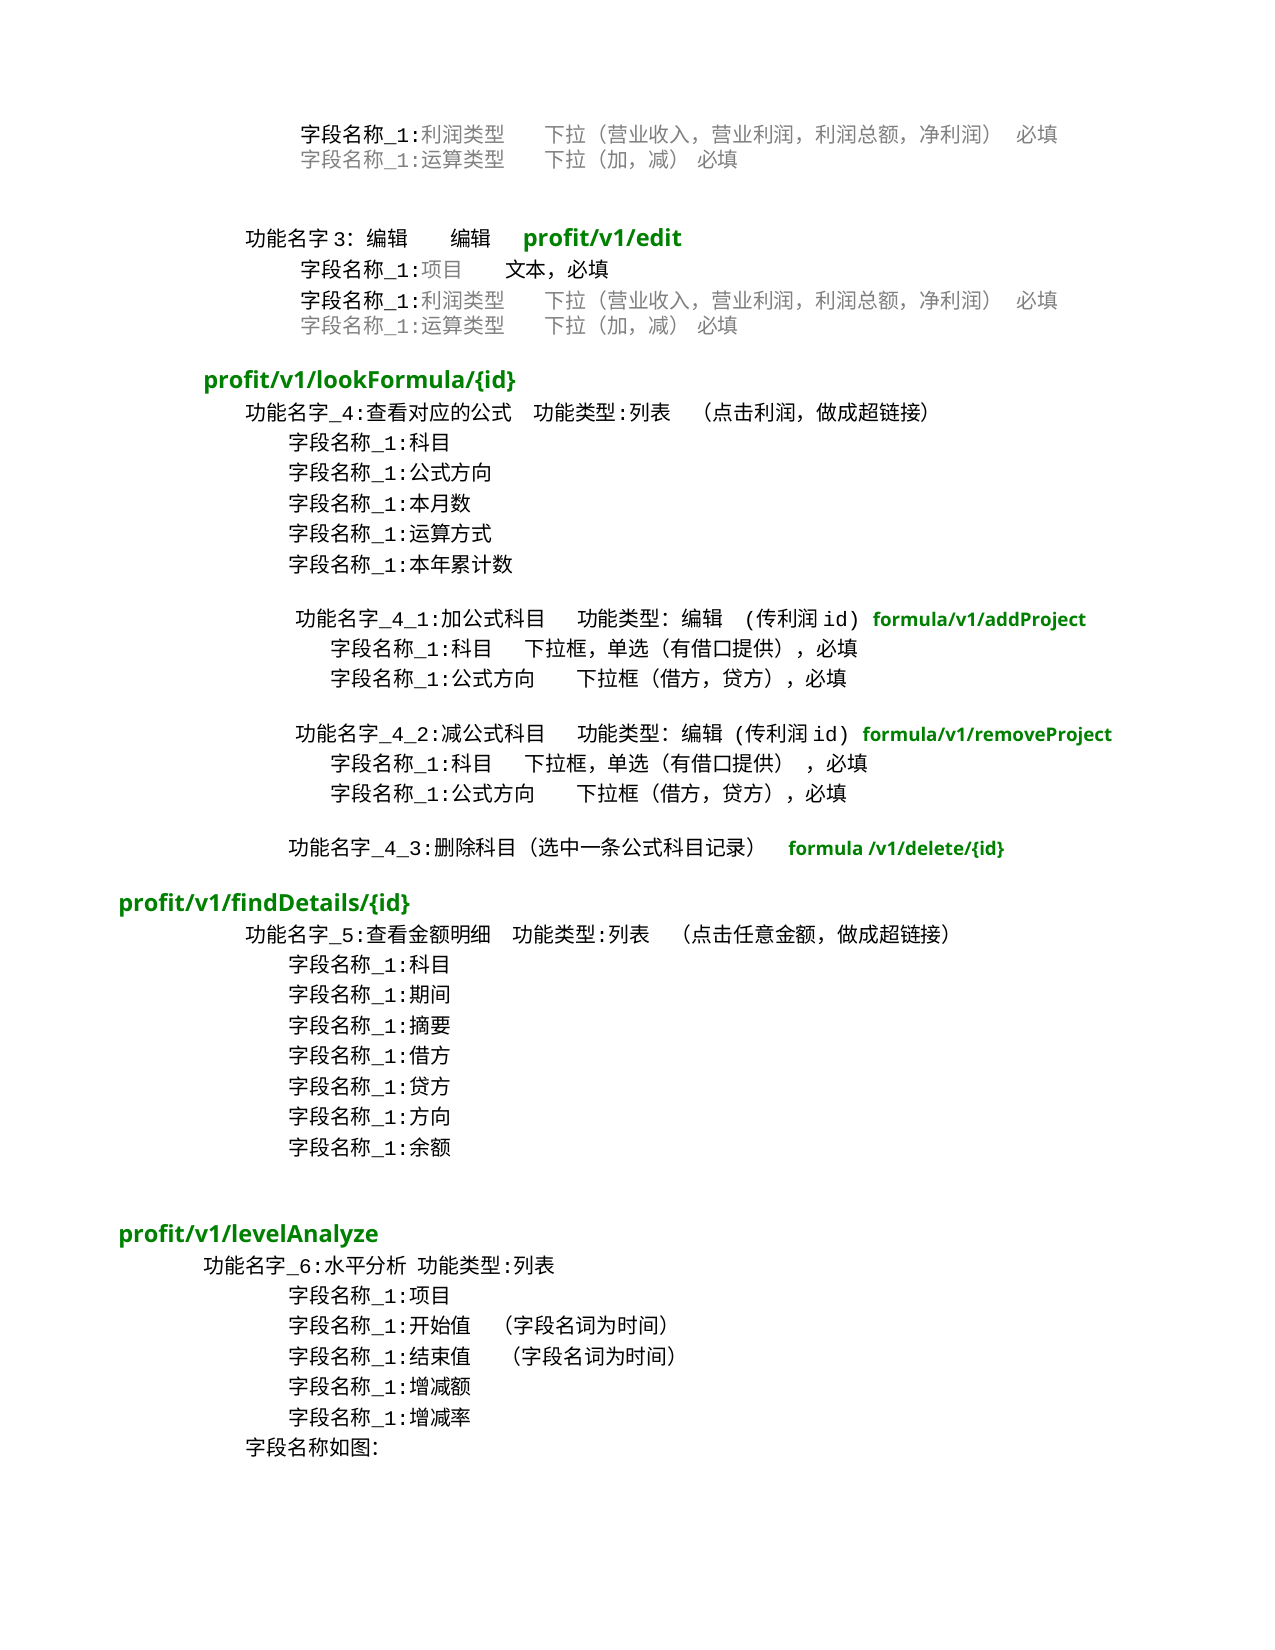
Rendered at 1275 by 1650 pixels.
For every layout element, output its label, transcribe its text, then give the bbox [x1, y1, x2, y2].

text 字段名称_1:本年累计数 [118, 548, 1157, 578]
text 字段名称_1:借方 [118, 1039, 1157, 1070]
text 字段名称_1:科目 [118, 948, 1157, 979]
text 功能名字_5:查看金额明细 功能类型:列表 （点击任意金额，做成超链接） [118, 918, 1157, 948]
text 字段名称_1:增减率 [118, 1401, 1157, 1431]
text 字段名称_1:项目 文本，必填 [118, 253, 1157, 284]
text 字段名称_1:运算类型 下拉（加，减） 必填 [118, 148, 1157, 174]
text 字段名称_1:贷方 [118, 1070, 1157, 1100]
text profit/v1/findDetails/{id} [118, 886, 1157, 918]
text 功能名字_4_3:删除科目（选中一条公式科目记录） formula /v1/delete/{id} [118, 832, 1157, 862]
text 功能名字_4:查看对应的公式 功能类型:列表 （点击利润，做成超链接） [118, 396, 1157, 426]
text 功能名字_4_2:减公式科目 功能类型：编辑 (传利润id) formula/v1/removeProject [118, 717, 1157, 747]
text 字段名称_1:摘要 [118, 1009, 1157, 1039]
text 字段名称如图： [118, 1431, 1157, 1462]
text 字段名称_1:科目 下拉框，单选（有借口提供），必填 [118, 632, 1157, 663]
text profit/v1/lookFormula/{id} [118, 364, 1157, 396]
text 功能名字3：编辑 编辑 profit/v1/edit [118, 221, 1157, 253]
text 字段名称_1:增减额 [118, 1371, 1157, 1401]
text 功能名字_4_1:加公式科目 功能类型：编辑 (传利润id) formula/v1/addProject [118, 602, 1157, 632]
text 字段名称_1:本月数 [118, 487, 1157, 517]
text 字段名称_1:运算类型 下拉（加，减） 必填 [118, 314, 1157, 340]
text 字段名称_1:期间 [118, 979, 1157, 1009]
text 字段名称_1:公式方向 下拉框（借方，贷方），必填 [118, 778, 1157, 808]
text 功能名字_6:水平分析 功能类型:列表 [118, 1249, 1157, 1279]
text 字段名称_1:结束值 （字段名词为时间） [118, 1340, 1157, 1371]
text 字段名称_1:公式方向 下拉框（借方，贷方），必填 [118, 663, 1157, 693]
text 字段名称_1:方向 [118, 1100, 1157, 1131]
text 字段名称_1:科目 下拉框，单选（有借口提供） ，必填 [118, 747, 1157, 778]
text 字段名称_1:开始值 （字段名词为时间） [118, 1310, 1157, 1340]
text 字段名称_1:科目 [118, 426, 1157, 457]
text 字段名称_1:利润类型 下拉（营业收入，营业利润，利润总额，净利润） 必填 [118, 118, 1157, 148]
text 字段名称_1:运算方式 [118, 517, 1157, 548]
text 字段名称_1:余额 [118, 1131, 1157, 1161]
text 字段名称_1:项目 [118, 1279, 1157, 1310]
text 字段名称_1:公式方向 [118, 457, 1157, 487]
text 字段名称_1:利润类型 下拉（营业收入，营业利润，利润总额，净利润） 必填 [118, 284, 1157, 314]
text profit/v1/levelAnalyze [118, 1217, 1157, 1249]
